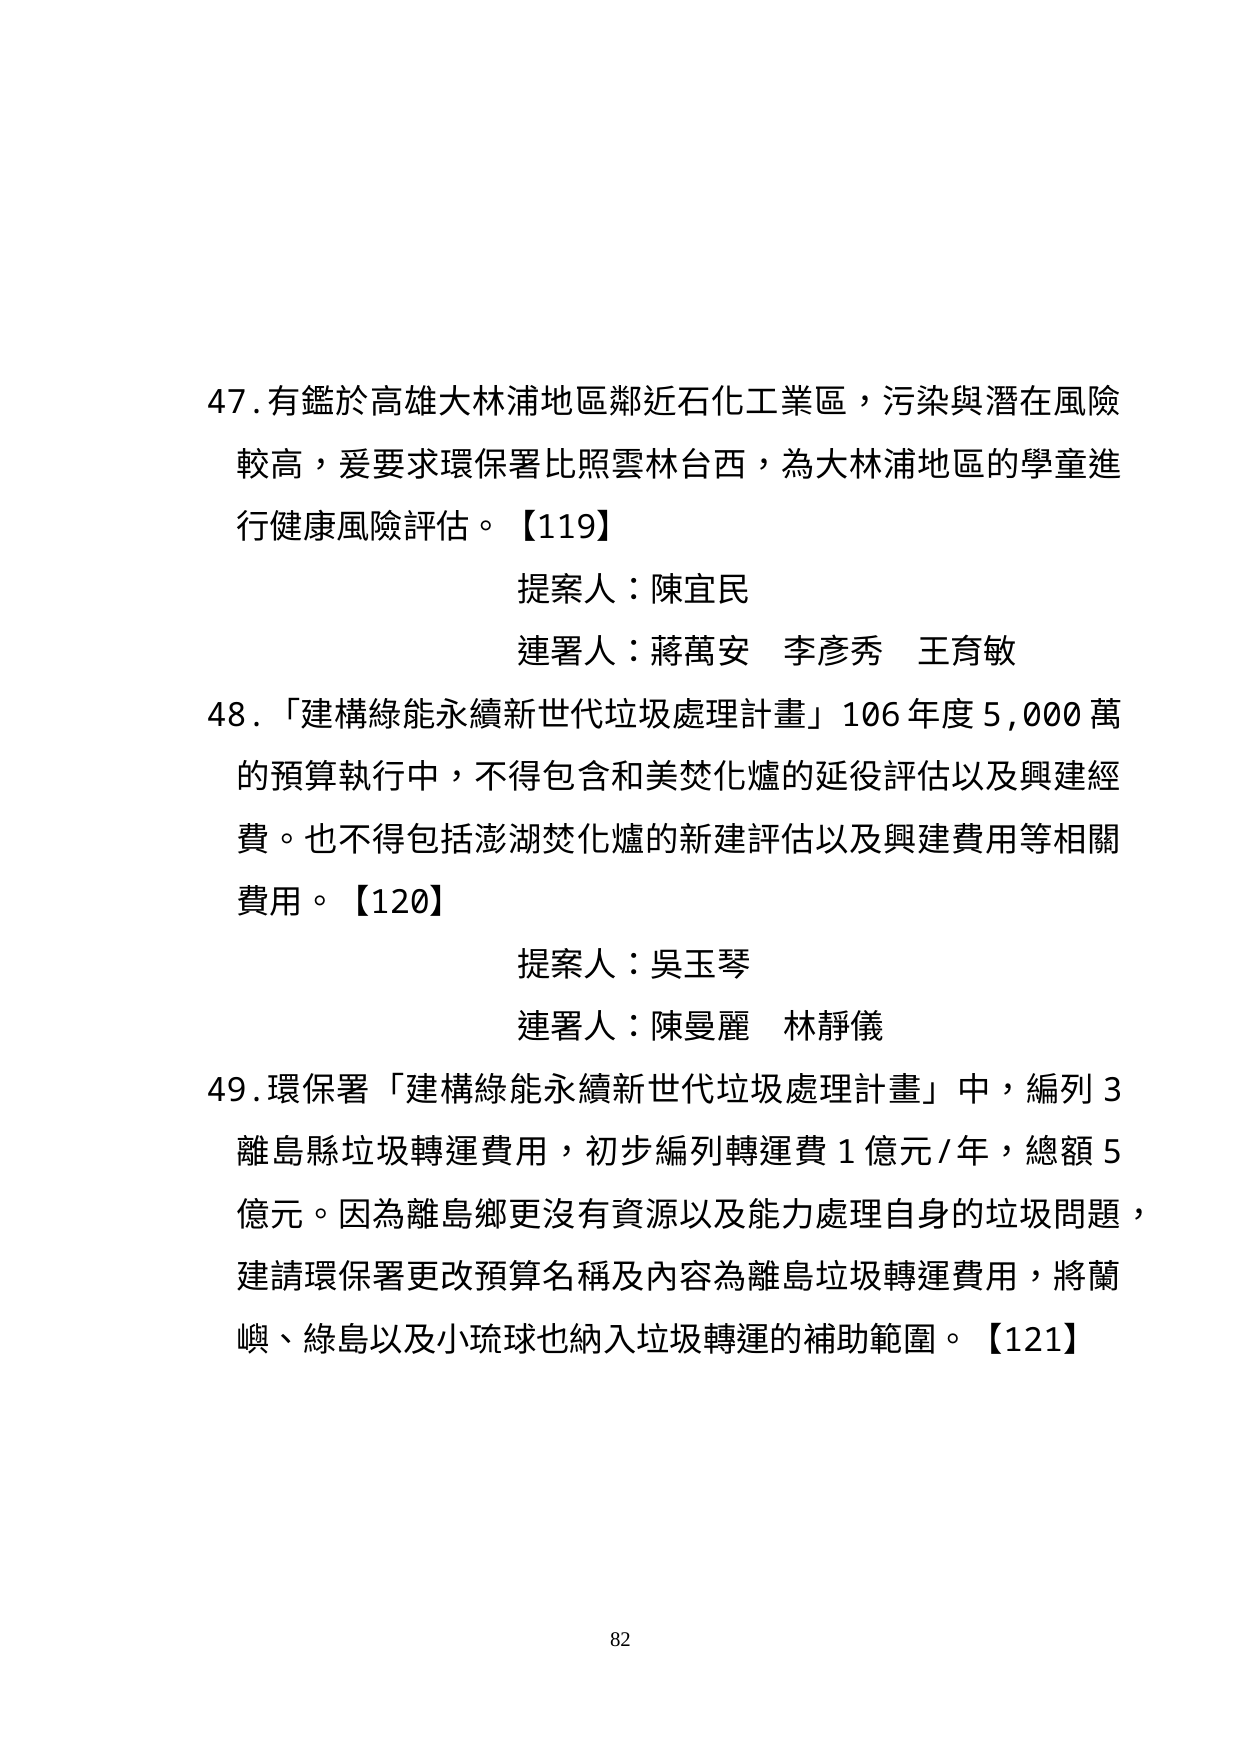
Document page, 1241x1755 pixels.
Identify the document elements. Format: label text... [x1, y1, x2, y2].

text 49.環保署「建構綠能永續新世代垃圾處理計畫」中，編列3離島縣垃圾轉運費用，初步編列轉運費1億元/年，總額5億元。因為離島鄉更沒有資源以及能力處理自身的垃圾問題，建請環保署更改預算名稱及內容為離島垃圾轉運費用，將蘭嶼、綠島以及小琉球也納入垃圾轉運的補助範圍。【121】 [206, 1045, 1122, 1358]
text 提案人：吳玉琴 [118, 920, 1122, 983]
text 連署人：陳曼麗 林靜儀 [118, 983, 1122, 1045]
text 提案人：陳宜民 [118, 545, 1122, 608]
text 47.有鑑於高雄大林浦地區鄰近石化工業區，污染與潛在風險較高，爰要求環保署比照雲林台西，為大林浦地區的學童進行健康風險評估。【119】 [206, 358, 1122, 545]
text 48.「建構綠能永續新世代垃圾處理計畫」106年度5,000萬的預算執行中，不得包含和美焚化爐的延役評估以及興建經費。也不得包括澎湖焚化爐的新建評估以及興建費用等相關費用。【120】 [206, 670, 1122, 920]
text 連署人：蔣萬安 李彥秀 王育敏 [118, 608, 1122, 670]
